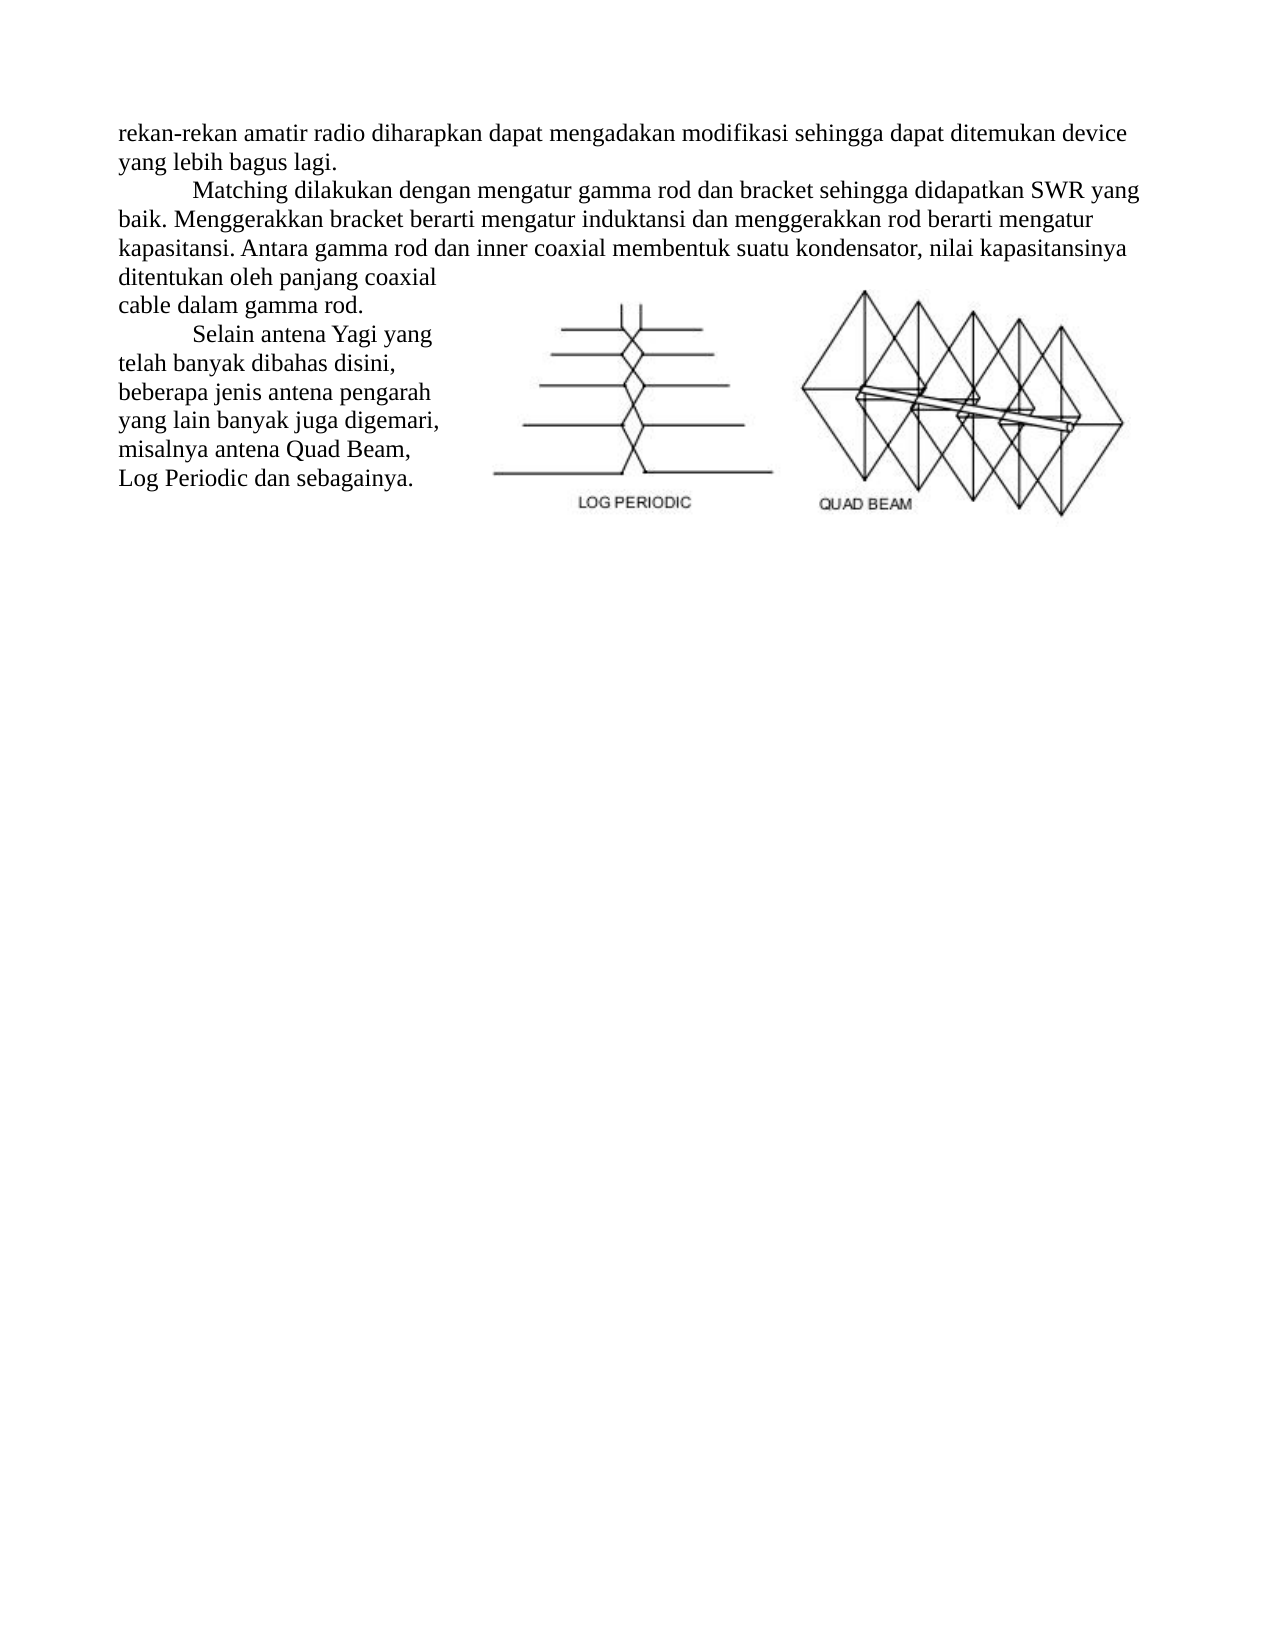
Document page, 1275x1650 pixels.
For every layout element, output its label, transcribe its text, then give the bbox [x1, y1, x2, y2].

picture [455, 289, 1156, 527]
text rekan-rekan amatir radio diharapkan dapat mengadakan modifikasi sehingga dapat ditemukan device yang lebih bagus lagi. [118, 118, 1157, 176]
text Selain antena Yagi yang telah banyak dibahas disini, beberapa jenis antena pengarah yang lain banyak juga digemari, misalnya antena Quad Beam, Log Periodic dan sebagainya. [118, 319, 455, 492]
text Matching dilakukan dengan mengatur gamma rod dan bracket sehingga didapatkan SWR yang baik. Menggerakkan bracket berarti mengatur induktansi dan menggerakkan rod berarti mengatur kapasitansi. Antara gamma rod dan inner coaxial membentuk suatu kondensator, nilai kapasitansinya ditentukan oleh panjang coaxial cable dalam gamma rod. [118, 176, 1157, 319]
